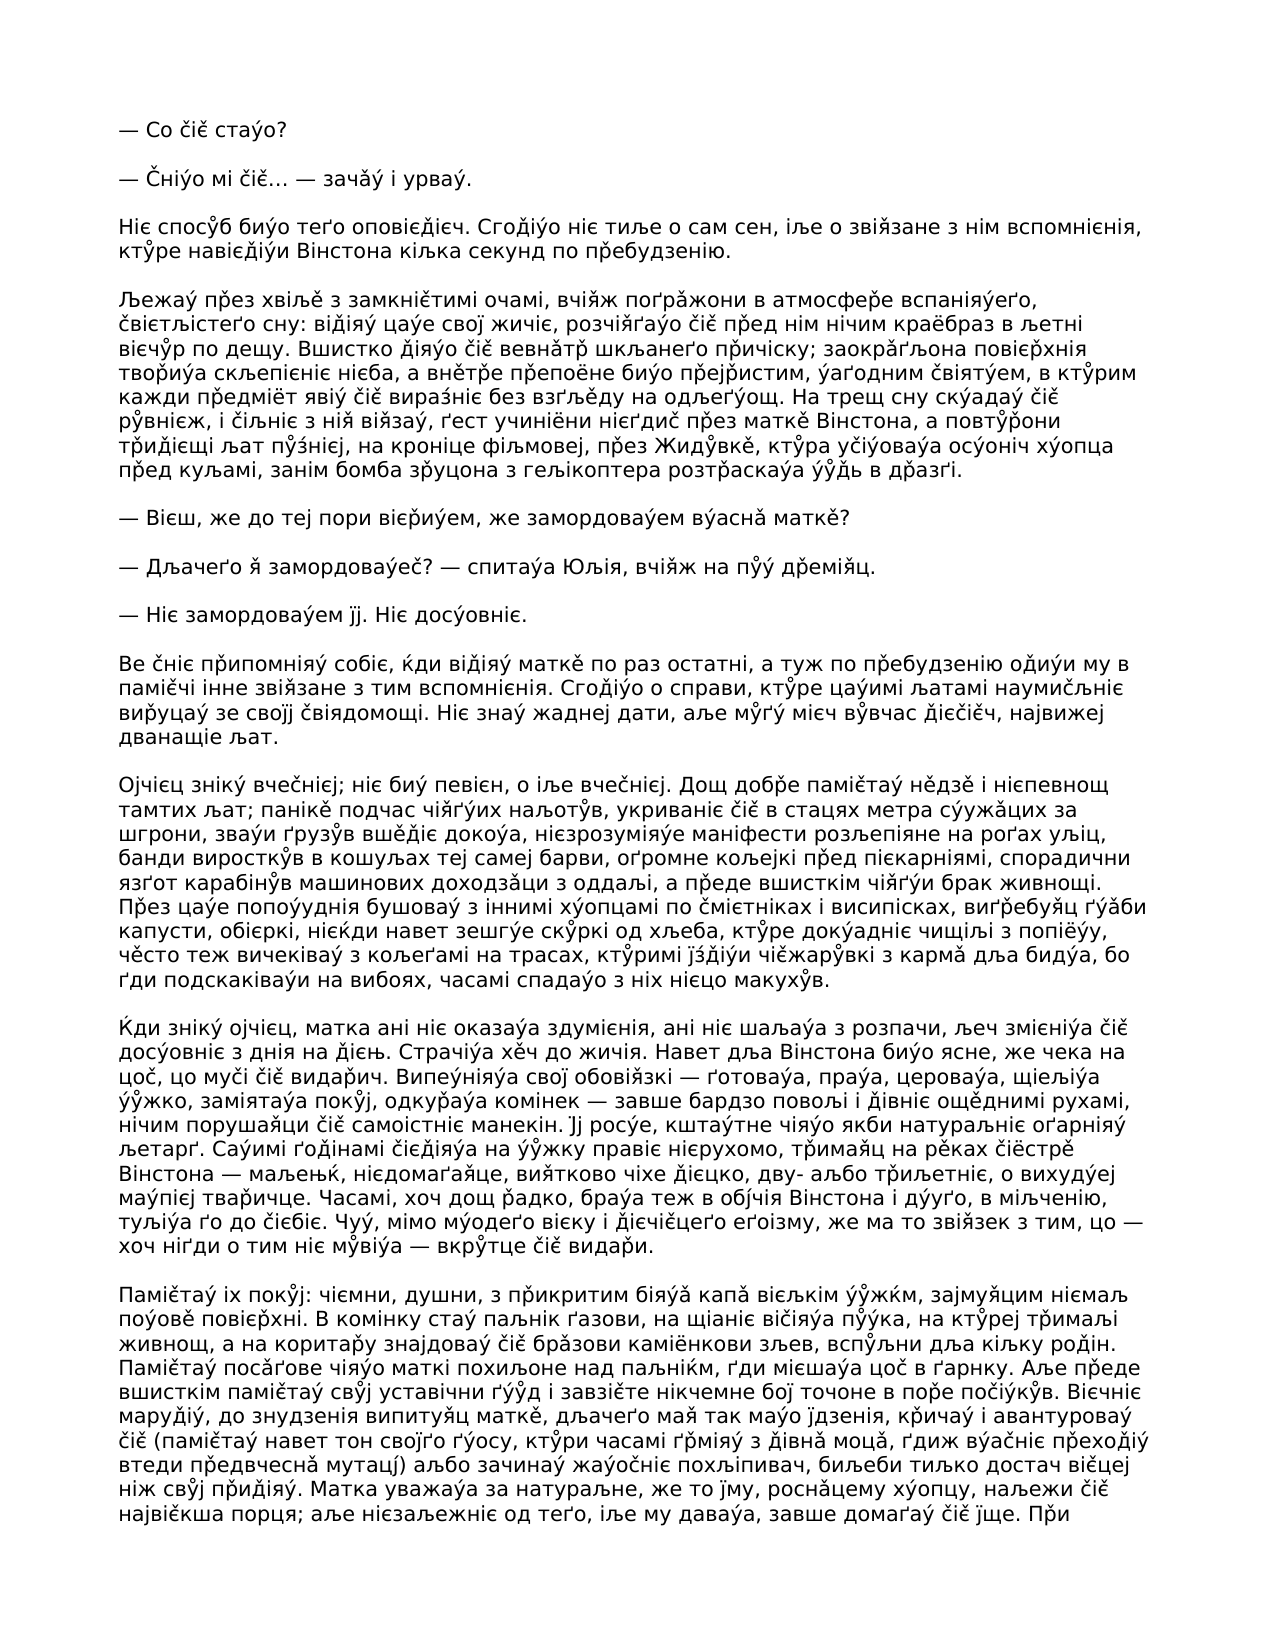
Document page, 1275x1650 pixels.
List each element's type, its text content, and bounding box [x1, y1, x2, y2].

text — Cо с̌іє̌ стау́о? [118, 118, 1157, 142]
text Љежау́ пр̌ез хвіље̌ з замкніє̌тимі очамі, вчія̌ж поґра̌жони в атмосфер̌е вспаніяу́еґо, с̌вієтљістеґо сну: від̌іяу́ цау́е своȷ̈ жичіє, розчія̌ґау́о с̌іє̌ пр̌ед нім нічим краёбраз в љетні вієчу̊р по дещу. Вшистко д̌іяу́о с̌іє̌ вевна̌тр̌ шкљанеґо пр̌ичіску; заокра̌ґљона повієр̌хнія твор̌иу́а скљепієніє нієба, а вне̌тр̌е пр̌епоёне биу́о пр̌ејр̌истим, у́аґодним с̌віяту́ем, в кту̊рим кажди пр̌едміёт явіу́ с̌іє̌ вираз́ніє без взґље̌ду на одљеґу́ощ. На трещ сну ску́адау́ с̌іє̌ ру̊внієж, і с̌іљніє з нія̌ вія̌зау́, ґест учиніёни нієґдис̌ пр̌ез матке̌ Вінстона, а повту̊р̌они тр̌ид̌ієщі љат пу̊з́нієј, на кроніце фіљмовеј, пр̌ез Жиду̊вке̌, кту̊ра ус̌іу́овау́а осу́оніч ху́опца пр̌ед куљамі, занім бомба зр̌уцона з гељікоптера розтр̌аскау́а у́у̊д̌ь в др̌азґі. [118, 288, 1157, 482]
text — С̌ніу́о мі с̌іє̌… — зача̌у́ і урвау́. [118, 167, 1157, 191]
text Ојчієц зніку́ вчес̌нієј; ніє биу́ певієн, о іље вчес̌нієј. Дощ добр̌е паміє̌тау́ не̌дзе̌ і нієпевнощ тамтих љат; паніке̌ подчас чія̌ґу́их наљоту̊в, укриваніє с̌іє̌ в стацях метра су́ужа̌цих за шгрони, звау́и ґрузу̊в вше̌д̌іє докоу́а, нієзрозуміяу́е маніфести розљепіяне на роґах уљіц, банди виростку̊в в кошуљах теј самеј барви, оґромне кољејкі пр̌ед пієкарніямі, спорадични язґот карабіну̊в машинових доходза̌ци з оддаљі, а пр̌еде вшисткім чія̌ґу́и брак живнощі. Пр̌ез цау́е попоу́уднія бушовау́ з іннимі ху́опцамі по с̌мієтніках і висипісках, виґр̌ебуя̌ц ґу́а̌би капусти, обієркі, нієќди навет зешгу́е ску̊ркі од хљеба, кту̊ре доку́адніє чищіљі з попіёу́у, че̌сто теж вичеківау́ з кољеґамі на трасах, кту̊римі ȷ̈з́д̌іу́и чіє̌жару̊вкі з карма̌ дља биду́а, бо ґди подскаківау́и на вибоях, часамі спадау́о з ніх нієцо макуху̊в. [118, 773, 1157, 992]
text Ве с̌ніє пр̌ипомніяу́ собіє, ќди від̌іяу́ матке̌ по раз остатні, а туж по пр̌ебудзенію од̌иу́и му в паміє̌чі інне звія̌зане з тим вспомнієнія. Cгод̌іу́о о справи, кту̊ре цау́имі љатамі наумис̌љніє вир̌уцау́ зе своȷ̈ј с̌віядомощі. Ніє знау́ жаднеј дати, аље му̊ґу́ мієч ву̊вчас д̌ієс̌іє̌ч, највижеј дванащіе љат. [118, 652, 1157, 749]
text — Ніє замордовау́ем ȷ̈ј. Ніє досу́овніє. [118, 603, 1157, 628]
text — Вієш, же до теј пори вієр̌иу́ем, же замордовау́ем ву́асна̌ матке̌? [118, 506, 1157, 531]
text Ќди зніку́ ојчієц, матка ані ніє оказау́а здумієнія, ані ніє шаљау́а з розпачи, љеч змієніу́а с̌іє̌ досу́овніє з днія на д̌ієњ. Страчіу́а хе̌ч до жичія. Навет дља Вінстона биу́о ясне, же чека на цос̌, цо мус̌і с̌іє̌ видар̌ич. Випеу́ніяу́а своȷ̈ обовія̌зкі — ґотовау́а, прау́а, церовау́а, щіељіу́а у́у̊жко, заміятау́а поку̊ј, одкур̌ау́а комінек — завше бардзо повољі і д̌івніє още̌днимі рухамі, нічим порушая̌ци с̌іє̌ самоістніє манекін. Ј̈ј росу́е, кштау́тне чіяу́о якби натураљніє оґарніяу́ љетарґ. Cау́имі ґод̌інамі с̌ієд̌іяу́а на у́у̊жку правіє нієрухомо, тр̌имая̌ц на ре̌ках с̌іёстре̌ Вінстона — маљењќ, нієдомаґая̌це, вия̌тково чіхе д̌ієцко, дву- аљбо тр̌иљетніє, о вихуду́еј мау́пієј твар̌ичце. Часамі, хоч дощ р̌адко, брау́а теж в обȷ́чія Вінстона і ду́уґо, в міљченію, туљіу́а ґо до с̌ієбіє. Чуу́, мімо му́одеґо вієку і д̌ієчіє̌цеґо еґоізму, же ма то звія̌зек з тим, цо — хоч ніґди о тим ніє му̊віу́а — вкру̊тце с̌іє̌ видар̌и. [118, 1016, 1157, 1259]
text Паміє̌тау́ іх поку̊ј: чіємни, душни, з пр̌икритим біяу́а̌ капа̌ вієљкім у́у̊жќм, зајмуя̌цим ніємаљ поу́ове̌ повієр̌хні. В комінку стау́ паљнік ґазови, на щіаніє віс̌іяу́а пу̊у́ка, на кту̊реј тр̌имаљі живнощ, а на коритар̌у знајдовау́ с̌іє̌ бра̌зови каміёнкови зљев, вспу̊љни дља кіљку род̌ін. Паміє̌тау́ поса̌ґове чіяу́о маткі похиљоне над паљніќм, ґди мієшау́а цос̌ в ґарнку. Аље пр̌еде вшисткім паміє̌тау́ сву̊ј уставічни ґу́у̊д і завзіє̌те нікчемне боȷ̈ точоне в пор̌е пос̌іу́ку̊в. Вієчніє маруд̌іу́, до знудзенія випитуя̌ц матке̌, дљачеґо мая̌ так мау́о ȷ̈дзенія, кр̌ичау́ і авантуровау́ с̌іє̌ (паміє̌тау́ навет тон своȷ̈ґо ґу́осу, кту̊ри часамі ґр̌міяу́ з д̌івна̌ моца̌, ґдиж ву́ас̌ніє пр̌еход̌іу́ втеди пр̌едвчесна̌ мутацȷ́) аљбо зачинау́ жау́ос̌ніє похљіпивач, биљеби тиљко достач віє̌цеј ніж сву̊ј пр̌ид̌іяу́. Матка уважау́а за натураљне, же то ȷ̈му, росна̌цему ху́опцу, наљежи с̌іє̌ највіє̌кша порця; аље нієзаљежніє од теґо, іље му давау́а, завше домаґау́ с̌іє̌ ȷ̈ще. Пр̌и [118, 1283, 1157, 1526]
text Ніє спосу̊б биу́о теґо оповієд̌ієч. Cгод̌іу́о ніє тиље о сам сен, іље о звія̌зане з нім вспомнієнія, кту̊ре навієд̌іу́и Вінстона кіљка секунд по пр̌ебудзенію. [118, 215, 1157, 264]
text — Дљачеґо я̌ замордовау́ес̌? — спитау́а Юљія, вчія̌ж на пу̊у́ др̌емія̌ц. [118, 555, 1157, 579]
